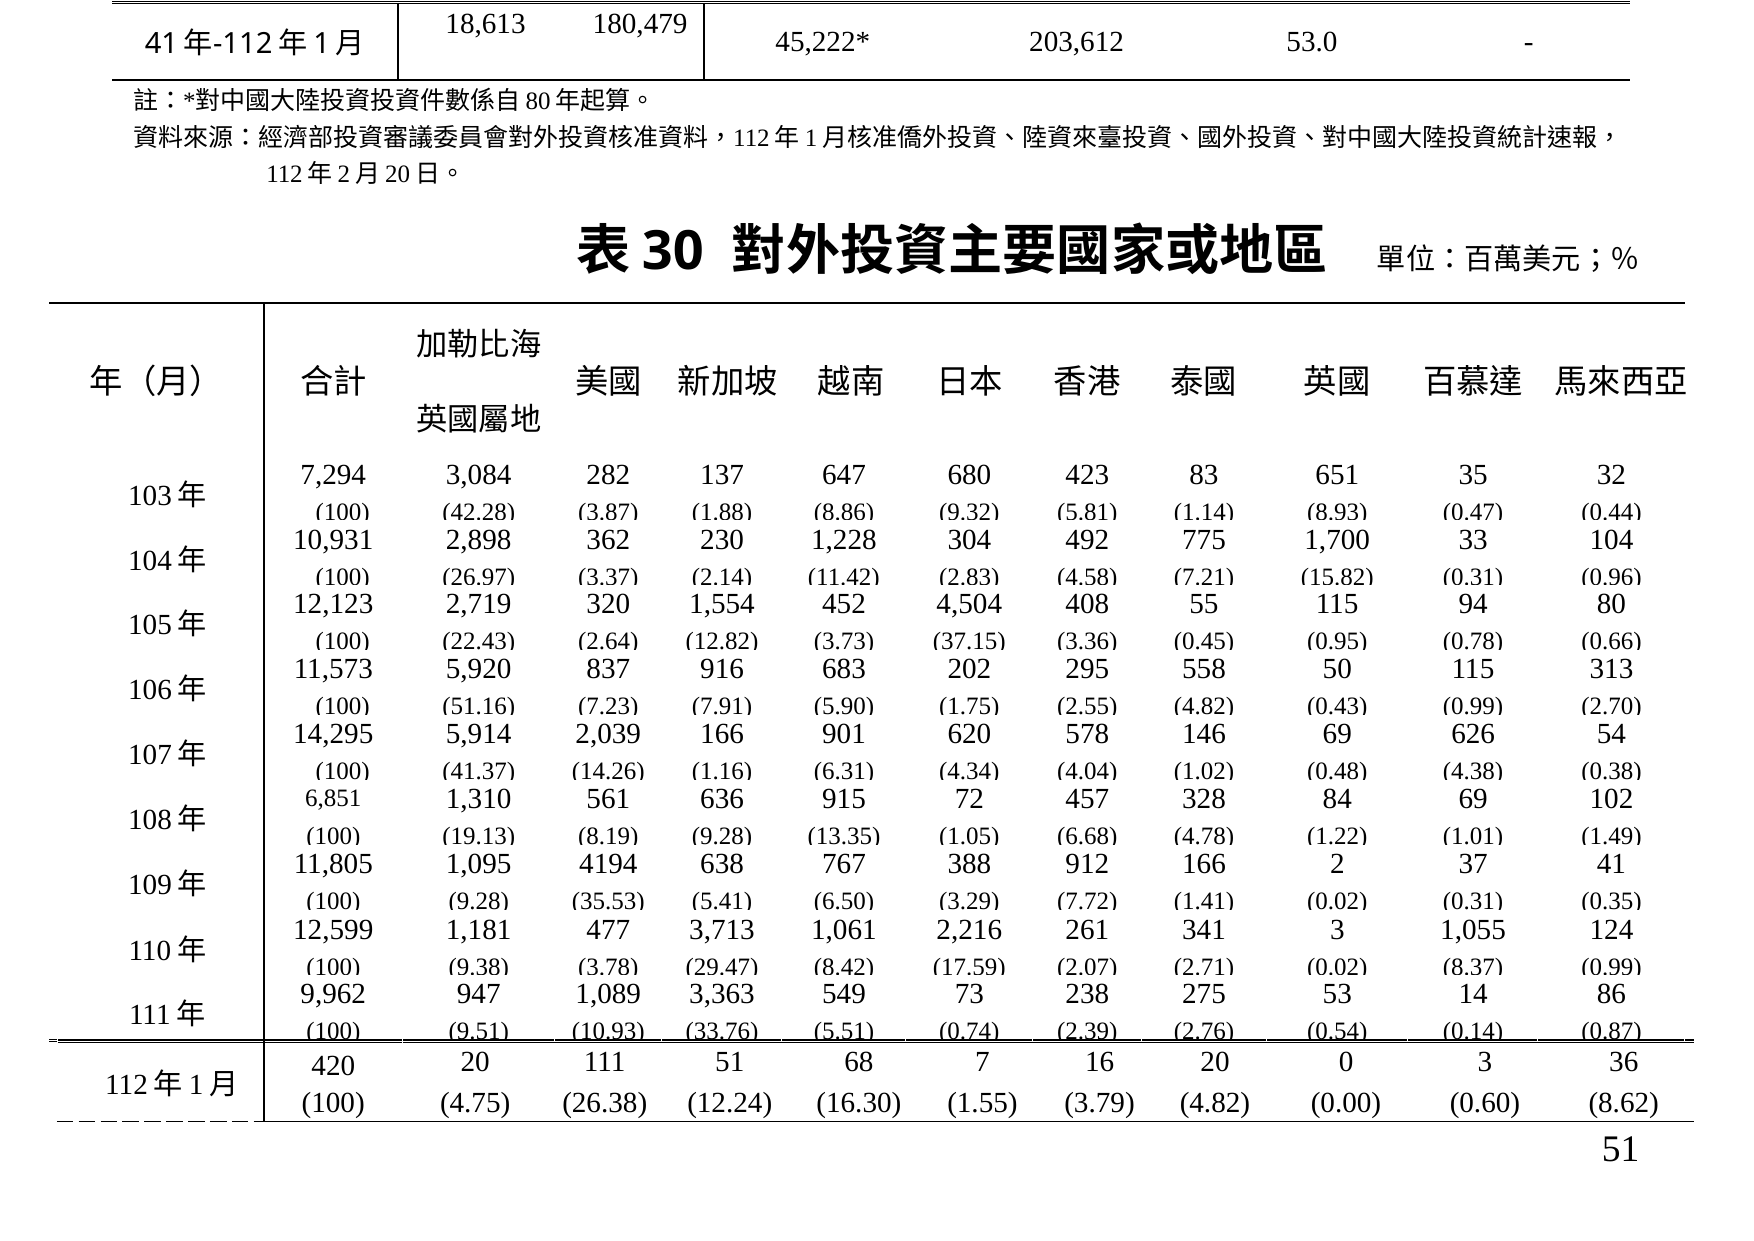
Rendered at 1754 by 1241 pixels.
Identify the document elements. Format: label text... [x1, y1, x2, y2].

table_cell 108年 [49, 779, 263, 844]
table_cell 33 (0.31) [1408, 520, 1537, 584]
table_cell 1,089 (10.93) [555, 974, 661, 1039]
table_header 合計 [265, 304, 402, 454]
table_cell 457 (6.68) [1033, 779, 1141, 844]
table_cell 2,216 (17.59) [906, 910, 1032, 974]
table_cell [1685, 779, 1694, 844]
table_cell 137 (1.88) [662, 455, 781, 519]
table_cell 53.0 [1197, 4, 1427, 79]
table_cell 124 (0.99) [1538, 910, 1684, 974]
table_cell 7 [920, 1043, 1044, 1080]
table_cell 112年1月 [58, 1043, 263, 1121]
table_cell 111 [547, 1043, 662, 1080]
table_cell (16.30) [797, 1080, 920, 1121]
table_cell 180,479 [526, 4, 703, 79]
table_cell 4,504 (37.15) [906, 584, 1032, 649]
table_cell 103年 [49, 455, 263, 519]
table_cell [1685, 519, 1694, 584]
table_cell 626 (4.38) [1408, 714, 1537, 779]
table_cell (26.38) [547, 1080, 662, 1121]
table_cell 341 (2.71) [1142, 910, 1266, 974]
text 資料來源：經濟部投資審議委員會對外投資核准資料，112年1月核准僑外投資、陸資來臺投資、國外投資、對中國大陸投資統計速報，112年2月20日。 [133, 117, 1613, 189]
table_cell 14,295 (100) [265, 714, 402, 779]
table_cell (8.62) [1553, 1080, 1694, 1121]
table_cell 901 (6.31) [782, 714, 905, 779]
table_cell 166 (1.41) [1142, 844, 1266, 909]
table_cell 1,095 (9.28) [403, 844, 554, 909]
table_cell 115 (0.95) [1267, 584, 1407, 649]
table_cell 1,310 (19.13) [403, 779, 554, 844]
table_cell [49, 1080, 57, 1121]
table_cell 3 (0.02) [1267, 910, 1407, 974]
table_header 年（月） [49, 304, 263, 454]
table_cell 320 (2.64) [555, 584, 661, 649]
table_cell 80 (0.66) [1538, 584, 1684, 649]
table_cell 620 (4.34) [906, 714, 1032, 779]
table_cell 2,039 (14.26) [555, 714, 661, 779]
table_cell 3,084 (42.28) [403, 455, 554, 519]
table_cell 420 (100) [265, 1043, 402, 1121]
table_cell 561 (8.19) [555, 779, 661, 844]
table_cell 45,222* [705, 4, 942, 79]
table_cell 69 (0.48) [1267, 714, 1407, 779]
table_cell 328 (4.78) [1142, 779, 1266, 844]
table_cell 275 (2.76) [1142, 974, 1266, 1039]
table_cell 73 (0.74) [906, 974, 1032, 1039]
table_cell 50 (0.43) [1267, 649, 1407, 714]
table_cell 3,363 (33.76) [662, 974, 781, 1039]
table_cell 7,294 (100) [265, 455, 402, 519]
table_cell 647 (8.86) [782, 455, 905, 519]
table_cell 11,805 (100) [265, 844, 402, 909]
table_cell 111年 [49, 974, 263, 1039]
table_cell 558 (4.82) [1142, 649, 1266, 714]
table_cell 423 (5.81) [1033, 455, 1141, 519]
table_cell 2,898 (26.97) [403, 520, 554, 584]
table_cell 3 [1416, 1043, 1553, 1080]
table_header 香港 [1033, 304, 1141, 454]
table_cell 295 (2.55) [1033, 649, 1141, 714]
table_cell 11,573 (100) [265, 649, 402, 714]
table_cell 362 (3.37) [555, 520, 661, 584]
table_cell 41 (0.35) [1538, 844, 1684, 909]
table_cell [1685, 714, 1694, 779]
table_cell 680 (9.32) [906, 455, 1032, 519]
table_cell 202 (1.75) [906, 649, 1032, 714]
table_cell 3,713 (29.47) [662, 910, 781, 974]
table_cell 51 [662, 1043, 797, 1080]
table_cell 83 (1.14) [1142, 455, 1266, 519]
table_cell 2 (0.02) [1267, 844, 1407, 909]
table_header 日本 [906, 304, 1032, 454]
table_cell 14 (0.14) [1408, 974, 1537, 1039]
table_cell 549 (5.51) [782, 974, 905, 1039]
table_cell 912 (7.72) [1033, 844, 1141, 909]
table_cell 115 (0.99) [1408, 649, 1537, 714]
table_cell 6,851 (100) [265, 779, 402, 844]
table_cell 102 (1.49) [1538, 779, 1684, 844]
table_cell 41年-112年1月 [112, 4, 397, 79]
table_cell 578 (4.04) [1033, 714, 1141, 779]
table_header 百慕達 [1408, 304, 1537, 454]
table_cell 110年 [49, 910, 263, 974]
table_cell [1685, 454, 1694, 519]
table_cell 86 (0.87) [1538, 974, 1684, 1039]
table_cell 767 (6.50) [782, 844, 905, 909]
table_cell [1685, 909, 1694, 974]
table_cell 304 (2.83) [906, 520, 1032, 584]
table_cell 104 (0.96) [1538, 520, 1684, 584]
table_cell 55 (0.45) [1142, 584, 1266, 649]
table_cell 477 (3.78) [555, 910, 661, 974]
text 註：*對中國大陸投資投資件數係自80年起算。 [133, 81, 1613, 117]
table_cell 1,228 (11.42) [782, 520, 905, 584]
table_cell 916 (7.91) [662, 649, 781, 714]
table_header 美國 [555, 304, 661, 454]
table_cell 36 [1553, 1043, 1694, 1080]
table_cell 452 (3.73) [782, 584, 905, 649]
table_cell 261 (2.07) [1033, 910, 1141, 974]
table_cell 72 (1.05) [906, 779, 1032, 844]
table_cell 2,719 (22.43) [403, 584, 554, 649]
table_cell 0 [1275, 1043, 1416, 1080]
table_cell 12,599 (100) [265, 910, 402, 974]
table_cell 12,123 (100) [265, 584, 402, 649]
table_cell 16 [1044, 1043, 1154, 1080]
table_cell 230 (2.14) [662, 520, 781, 584]
table_cell 94 (0.78) [1408, 584, 1537, 649]
table_header 英國 [1267, 304, 1407, 454]
table_header 越南 [782, 304, 905, 454]
table_cell 5,914 (41.37) [403, 714, 554, 779]
table_cell (4.82) [1154, 1080, 1275, 1121]
table_cell 9,962 (100) [265, 974, 402, 1039]
table_cell 106年 [49, 649, 263, 714]
table_cell 104年 [49, 520, 263, 584]
table_cell 388 (3.29) [906, 844, 1032, 909]
table_cell 32 (0.44) [1538, 455, 1684, 519]
table_cell 20 [1154, 1043, 1275, 1080]
table_cell 105年 [49, 584, 263, 649]
table_cell 638 (5.41) [662, 844, 781, 909]
table_header 新加坡 [662, 304, 781, 454]
table_cell 10,931 (100) [265, 520, 402, 584]
table_cell 837 (7.23) [555, 649, 661, 714]
table_cell - [1427, 4, 1630, 79]
table_cell 238 (2.39) [1033, 974, 1141, 1039]
table_cell 1,700 (15.82) [1267, 520, 1407, 584]
table_cell 1,181 (9.38) [403, 910, 554, 974]
table_cell 68 [797, 1043, 920, 1080]
table_cell [49, 1042, 57, 1080]
table_cell 408 (3.36) [1033, 584, 1141, 649]
table_cell 683 (5.90) [782, 649, 905, 714]
table_header [1685, 302, 1694, 454]
table_cell [1685, 584, 1694, 649]
table_cell [1685, 974, 1694, 1039]
table_cell 69 (1.01) [1408, 779, 1537, 844]
table_cell [1685, 649, 1694, 714]
table_cell 84 (1.22) [1267, 779, 1407, 844]
table_header 馬來西亞 [1538, 304, 1684, 454]
table_cell (3.79) [1044, 1080, 1154, 1121]
table_cell 107年 [49, 714, 263, 779]
table_cell 203,612 [942, 4, 1197, 79]
table_cell 651 (8.93) [1267, 455, 1407, 519]
table_cell 1,055 (8.37) [1408, 910, 1537, 974]
table_cell 5,920 (51.16) [403, 649, 554, 714]
table_cell 146 (1.02) [1142, 714, 1266, 779]
table_cell 492 (4.58) [1033, 520, 1141, 584]
table_header 泰國 [1142, 304, 1266, 454]
table_cell 53 (0.54) [1267, 974, 1407, 1039]
table_cell (12.24) [662, 1080, 797, 1121]
table_cell 1,061 (8.42) [782, 910, 905, 974]
table_cell 37 (0.31) [1408, 844, 1537, 909]
table_cell 915 (13.35) [782, 779, 905, 844]
table_cell 636 (9.28) [662, 779, 781, 844]
table_cell 947 (9.51) [403, 974, 554, 1039]
table_cell 35 (0.47) [1408, 455, 1537, 519]
table_cell 1,554 (12.82) [662, 584, 781, 649]
table_cell 109年 [49, 844, 263, 909]
table_header 加勒比海 英國屬地 [403, 304, 554, 454]
table_cell 18,613 [399, 4, 526, 79]
table_cell 313 (2.70) [1538, 649, 1684, 714]
table_cell (0.60) [1416, 1080, 1553, 1121]
table_cell (0.00) [1275, 1080, 1416, 1121]
table_cell 54 (0.38) [1538, 714, 1684, 779]
table_cell 4194 (35.53) [555, 844, 661, 909]
subtitle 表30 對外投資主要國家或地區 單位：百萬美元；％ [103, 189, 1639, 302]
table_cell (1.55) [920, 1080, 1044, 1121]
table_cell (4.75) [403, 1080, 547, 1121]
table_cell 775 (7.21) [1142, 520, 1266, 584]
table_cell [1685, 844, 1694, 909]
table_cell 282 (3.87) [555, 455, 661, 519]
table_cell 20 [403, 1043, 547, 1080]
table_cell 166 (1.16) [662, 714, 781, 779]
